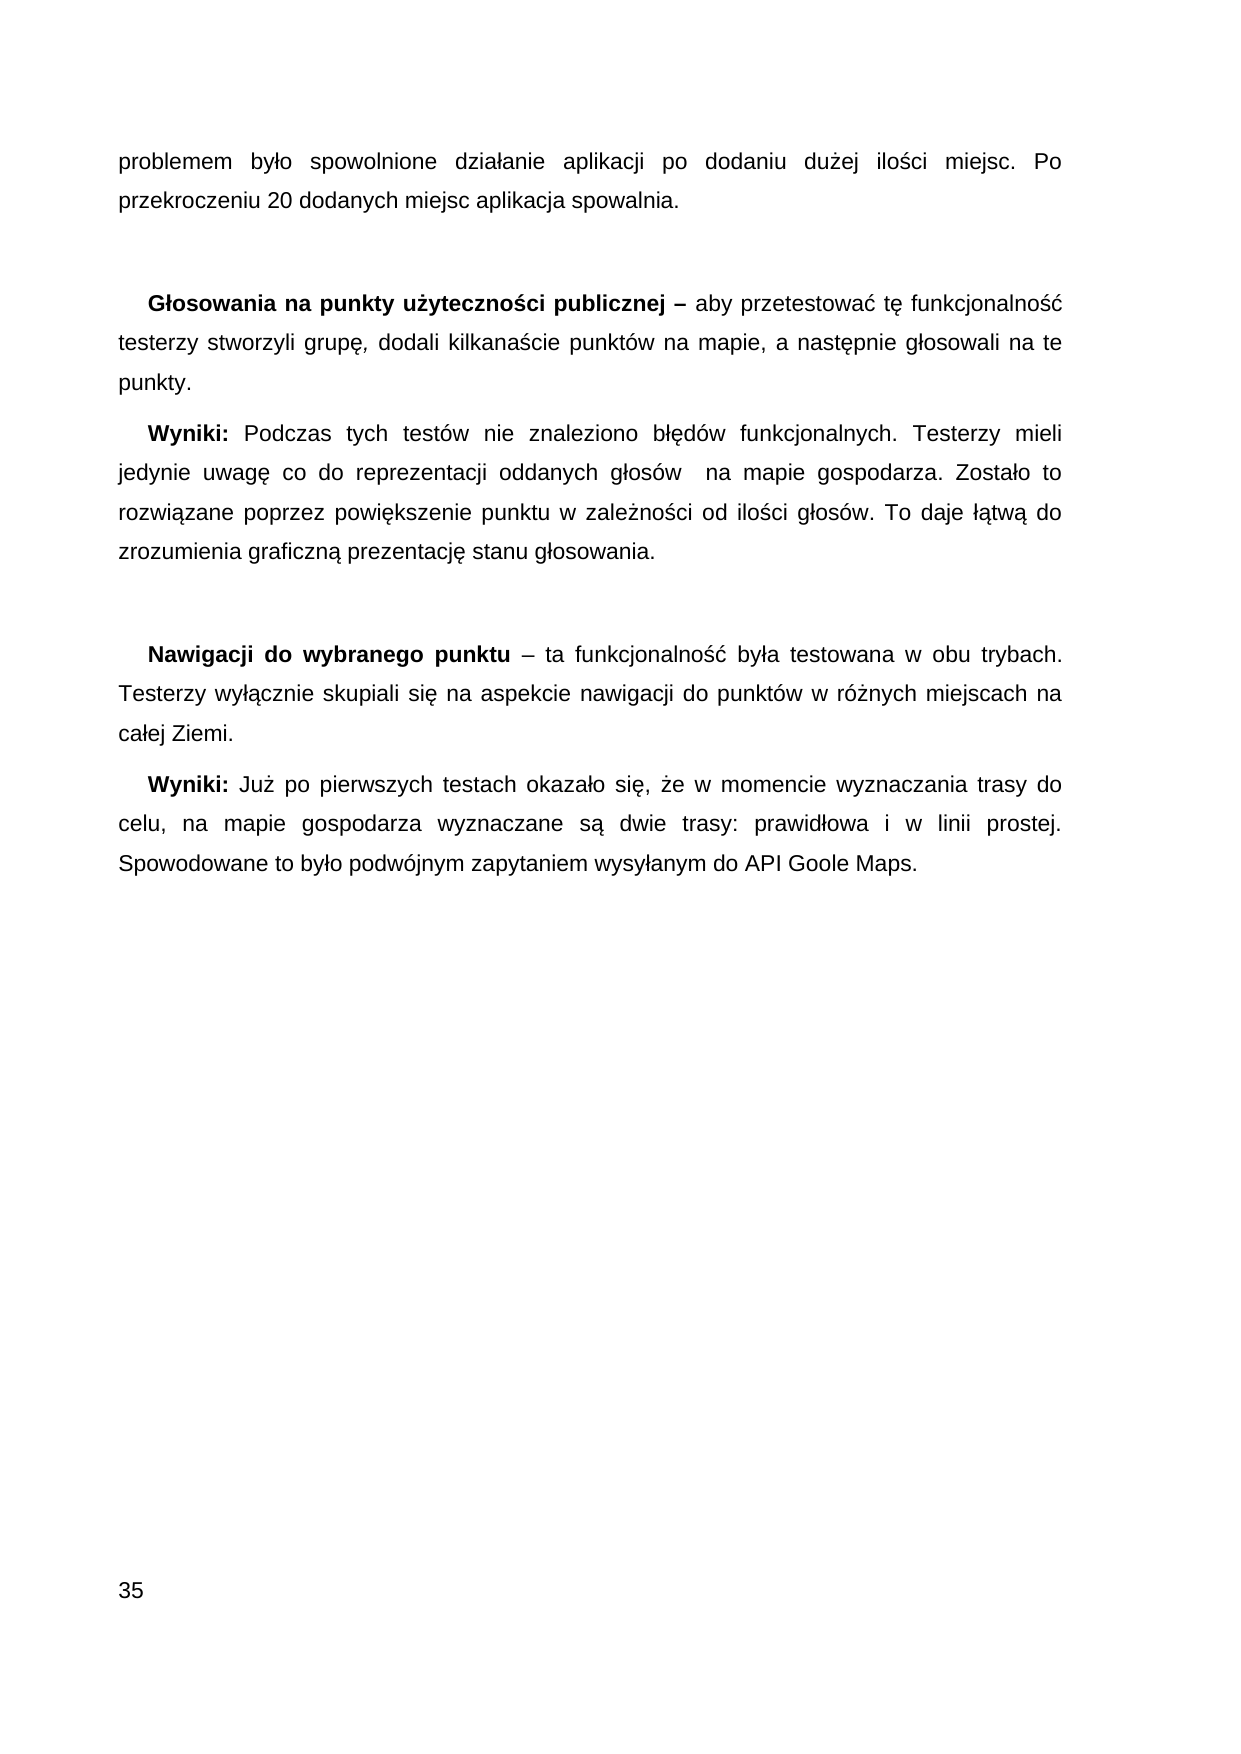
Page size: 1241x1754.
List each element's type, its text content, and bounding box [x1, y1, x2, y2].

text problemem było spowolnione działanie aplikacji po dodaniu dużej ilości miejsc. Po przekroczeniu 20 dodanych miejsc aplikacja spowalnia. [118, 148, 1063, 213]
text Nawigacji do wybranego punktu – ta funkcjonalność była testowana w obu trybach. Testerzy wyłącznie skupiali się na aspekcie nawigacji do punktów w różnych miejscach na całej Ziemi. [118, 641, 1063, 746]
text Wyniki: Już po pierwszych testach okazało się, że w momencie wyznaczania trasy do celu, na mapie gospodarza wyznaczane są dwie trasy: prawidłowa i w linii prostej. Spowodowane to było podwójnym zapytaniem wysyłanym do API Goole Maps. [118, 771, 1063, 876]
text Głosowania na punkty użyteczności publicznej – aby przetestować tę funkcjonalność testerzy stworzyli grupę, dodali kilkanaście punktów na mapie, a następnie głosowali na te punkty. [118, 289, 1063, 395]
text Wyniki: Podczas tych testów nie znaleziono błędów funkcjonalnych. Testerzy mieli jedynie uwagę co do reprezentacji oddanych głosów na mapie gospodarza. Zostało to rozwiązane poprzez powiększenie punktu w zależności od ilości głosów. To daje łątwą do zrozumienia graficzną prezentację stanu głosowania. [118, 420, 1063, 564]
